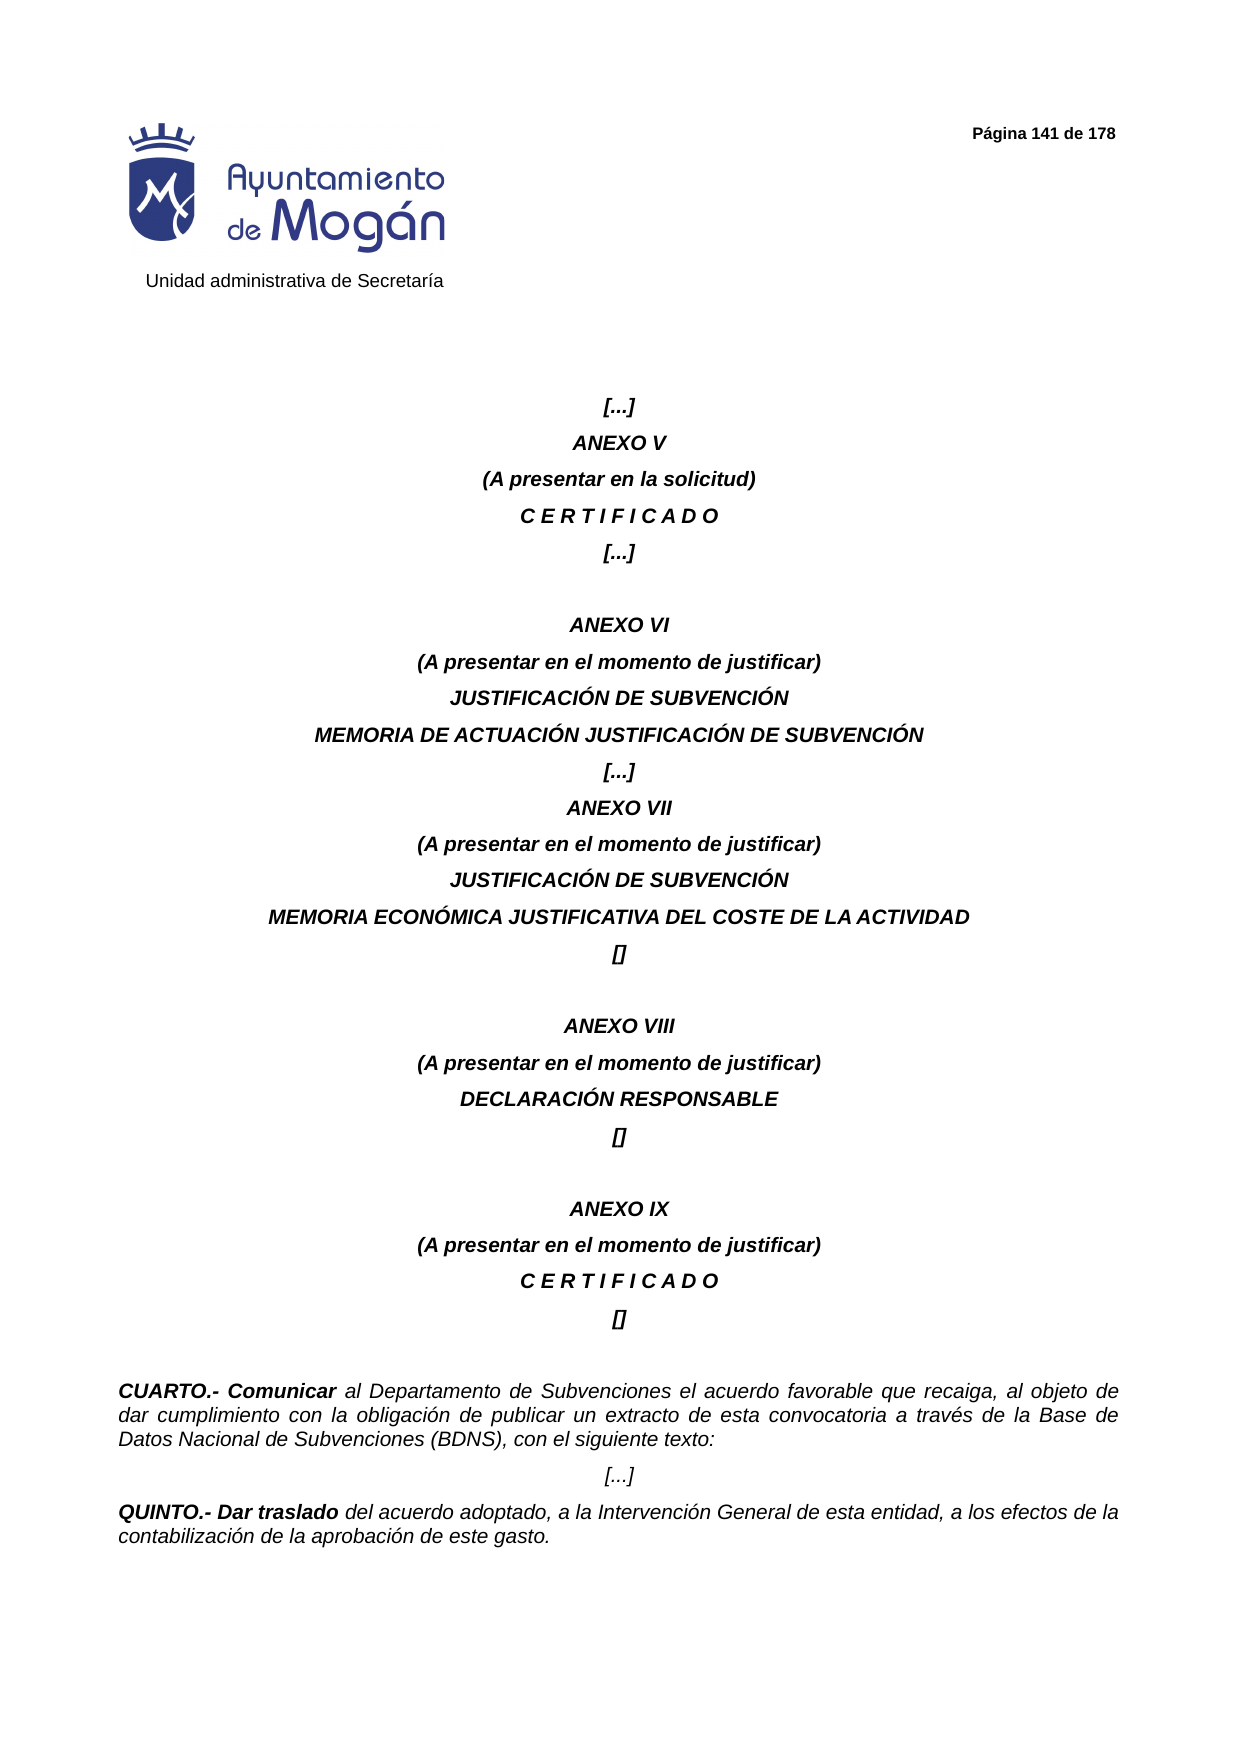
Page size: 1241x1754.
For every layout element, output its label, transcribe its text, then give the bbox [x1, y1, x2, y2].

text JUSTIFICACIÓN DE SUBVENCIÓN [118, 686, 1122, 710]
text ANEXO VI [118, 613, 1122, 637]
text ANEXO VII [118, 795, 1122, 819]
text [...] [118, 1463, 1122, 1487]
text C E R T I F I C A D O [118, 1269, 1122, 1293]
text [] [118, 941, 1122, 965]
text [] [118, 1123, 1122, 1147]
text (A presentar en el momento de justificar) [118, 649, 1122, 673]
text ANEXO VIII [118, 1014, 1122, 1038]
text ANEXO IX [118, 1196, 1122, 1220]
text [] [118, 1306, 1122, 1330]
text [...] [118, 394, 1122, 418]
text MEMORIA DE ACTUACIÓN JUSTIFICACIÓN DE SUBVENCIÓN [118, 722, 1122, 746]
text MEMORIA ECONÓMICA JUSTIFICATIVA DEL COSTE DE LA ACTIVIDAD [118, 905, 1122, 929]
text DECLARACIÓN RESPONSABLE [118, 1087, 1122, 1111]
text (A presentar en la solicitud) [118, 467, 1122, 491]
text ANEXO V [118, 431, 1122, 455]
text [...] [118, 759, 1122, 783]
text (A presentar en el momento de justificar) [118, 832, 1122, 856]
text (A presentar en el momento de justificar) [118, 1233, 1122, 1257]
text (A presentar en el momento de justificar) [118, 1051, 1122, 1074]
picture [128, 123, 445, 259]
text [...] [118, 540, 1122, 564]
text QUINTO.- Dar traslado del acuerdo adoptado, a la Intervención General de esta entidad, a los efectos de la contabilización de la aprobación de este gasto. [118, 1499, 1122, 1547]
text JUSTIFICACIÓN DE SUBVENCIÓN [118, 868, 1122, 892]
text CUARTO.- Comunicar al Departamento de Subvenciones el acuerdo favorable que recaiga, al objeto de dar cumplimiento con la obligación de publicar un extracto de esta convocatoria a través de la Base de Datos Nacional de Subvenciones (BDNS), con el siguiente texto: [118, 1379, 1122, 1451]
text C E R T I F I C A D O [118, 504, 1122, 528]
